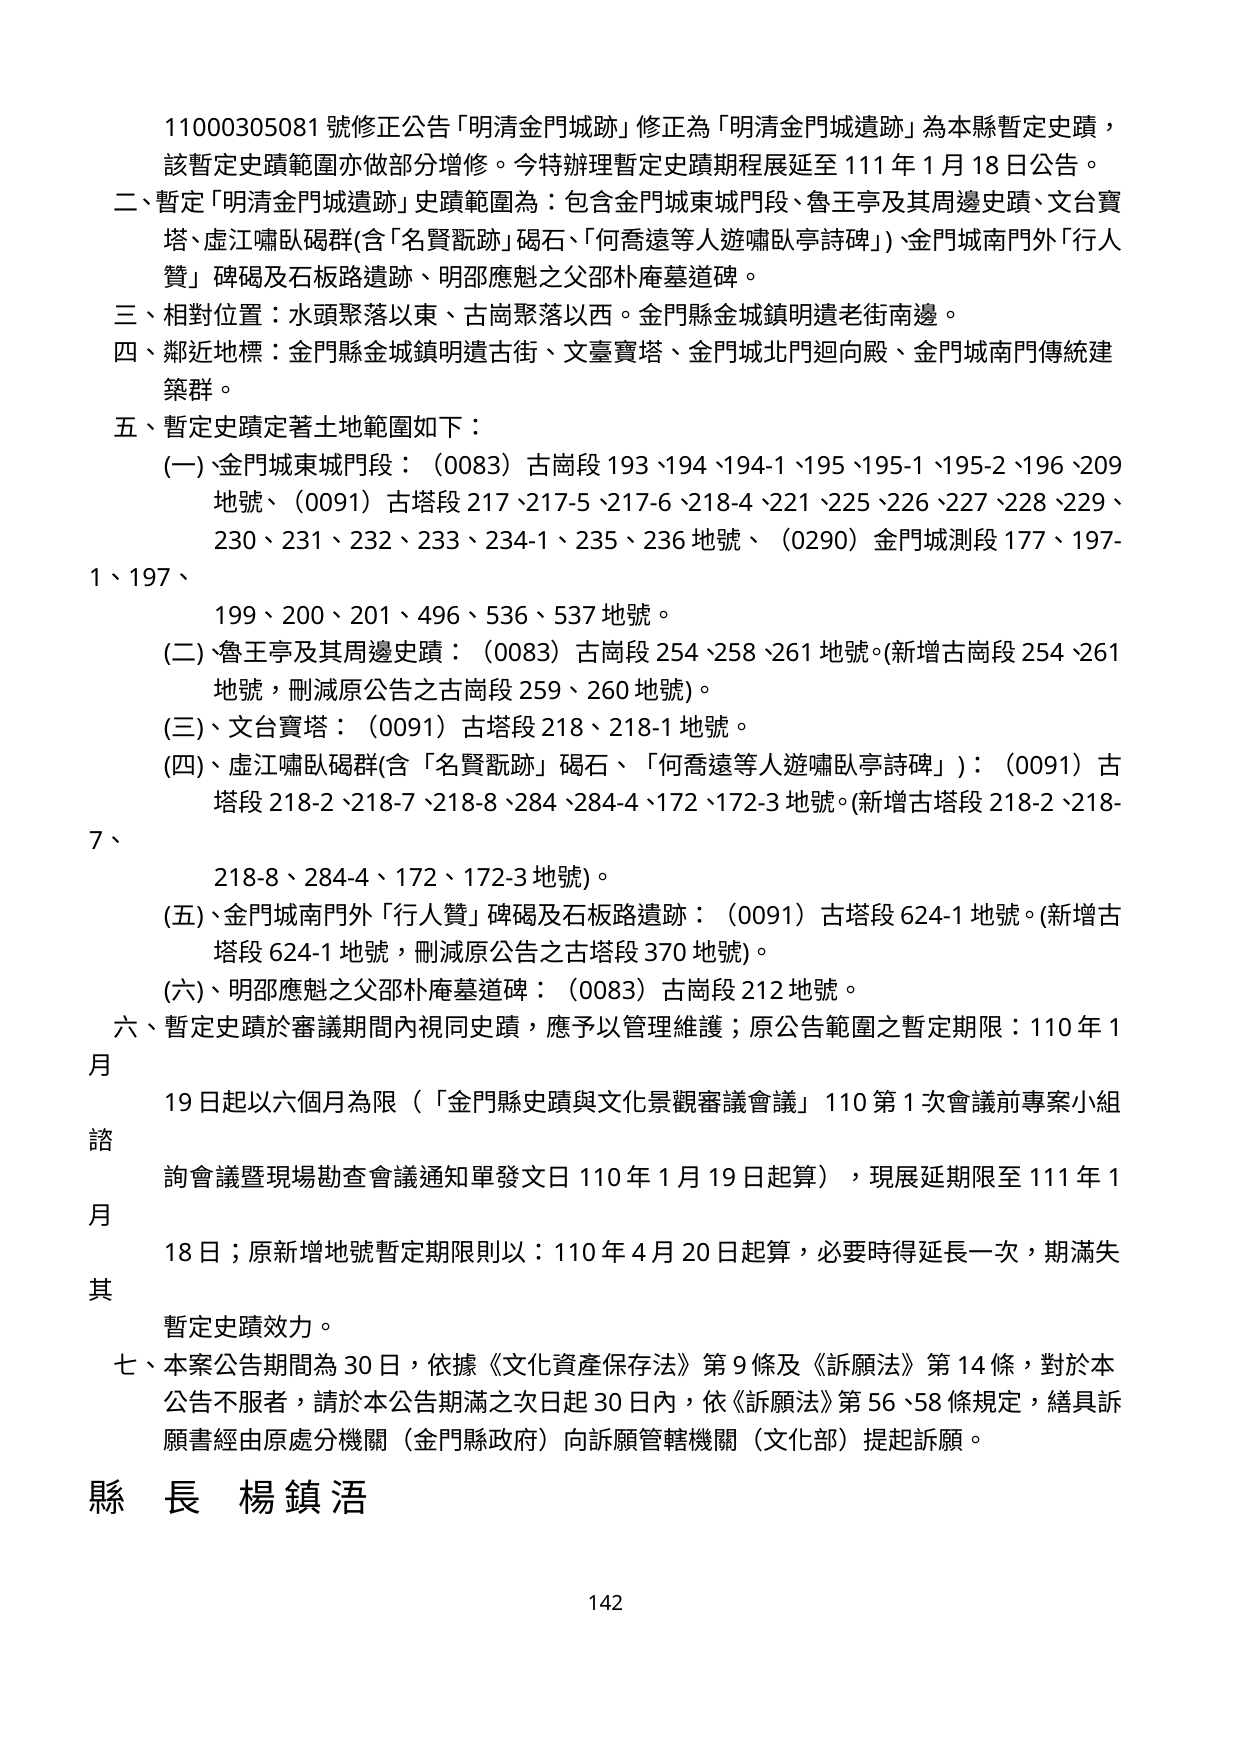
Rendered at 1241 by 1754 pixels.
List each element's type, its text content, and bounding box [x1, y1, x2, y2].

text 築群。 [89, 369, 1122, 407]
text 願書經由原處分機關（金門縣政府）向訴願管轄機關（文化部）提起訴願。 [89, 1419, 1122, 1457]
text 三、相對位置：水頭聚落以東、古崗聚落以西。金門縣金城鎮明遺老街南邊。 [89, 294, 1122, 332]
text (五)、金門城南門外「行人贊」碑碣及石板路遺跡：（0091）古塔段624-1地號。(新增古 [89, 894, 1122, 932]
text 230、231、232、233、234-1、235、236地號、（0290）金門城測段177、197-1、197、 [89, 519, 1122, 594]
text 七、本案公告期間為30日，依據《文化資產保存法》第9條及《訴願法》第14條，對於本 [89, 1344, 1122, 1382]
text 六、暫定史蹟於審議期間內視同史蹟，應予以管理維護；原公告範圍之暫定期限：110年1月 [89, 1007, 1122, 1082]
text 塔段218-2、218-7、218-8、284、284-4、172、172-3地號。(新增古塔段218-2、218-7、 [89, 782, 1122, 857]
text 五、暫定史蹟定著土地範圍如下： [89, 407, 1122, 444]
text 218-8、284-4、172、172-3地號)。 [89, 857, 1122, 894]
text 四、鄰近地標：金門縣金城鎮明遺古街、文臺寶塔、金門城北門迴向殿、金門城南門傳統建 [89, 332, 1122, 369]
text 塔段624-1地號，刪減原公告之古塔段370地號)。 [89, 932, 1122, 969]
text 縣 長 楊 鎮 浯 [89, 1457, 1122, 1532]
text (一)、金門城東城門段：（0083）古崗段193、194、194-1、195、195-1、195-2、196、209 [89, 444, 1122, 482]
text 18日；原新增地號暫定期限則以：110年4月20日起算，必要時得延長一次，期滿失其 [89, 1232, 1122, 1307]
text 二、暫定「明清金門城遺跡」史蹟範圍為：包含金門城東城門段、魯王亭及其周邊史蹟、文台寶塔、虛江嘯臥碣群(含「名賢翫跡」碣石、「何喬遠等人遊嘯臥亭詩碑」)、金門城南門外「行人贊」碑碣及石板路遺跡、明邵應魁之父邵朴庵墓道碑。 [114, 182, 1122, 294]
text (四)、虛江嘯臥碣群(含「名賢翫跡」碣石、「何喬遠等人遊嘯臥亭詩碑」)：（0091）古 [89, 744, 1122, 782]
text 19日起以六個月為限（「金門縣史蹟與文化景觀審議會議」110第1次會議前專案小組諮 [89, 1082, 1122, 1157]
text (六)、明邵應魁之父邵朴庵墓道碑：（0083）古崗段212地號。 [89, 969, 1122, 1007]
text 地號，刪減原公告之古崗段259、260地號)。 [89, 669, 1122, 707]
text (三)、文台寶塔：（0091）古塔段218、218-1地號。 [89, 707, 1122, 744]
text 公告不服者，請於本公告期滿之次日起30日內，依《訴願法》第56、58條規定，繕具訴 [89, 1382, 1122, 1419]
text 11000305081號修正公告「明清金門城跡」修正為「明清金門城遺跡」為本縣暫定史蹟， [89, 107, 1122, 144]
text 詢會議暨現場勘查會議通知單發文日110年1月19日起算），現展延期限至111年1月 [89, 1157, 1122, 1232]
text 暫定史蹟效力。 [89, 1307, 1122, 1344]
text 199、200、201、496、536、537地號。 [89, 594, 1122, 632]
text 該暫定史蹟範圍亦做部分增修。今特辦理暫定史蹟期程展延至111年1月18日公告。 [89, 144, 1122, 182]
text (二)、魯王亭及其周邊史蹟：（0083）古崗段254、258、261地號。(新增古崗段254、261 [89, 632, 1122, 669]
text 地號、（0091）古塔段217、217-5、217-6、218-4、221、225、226、227、228、229、 [89, 482, 1122, 519]
